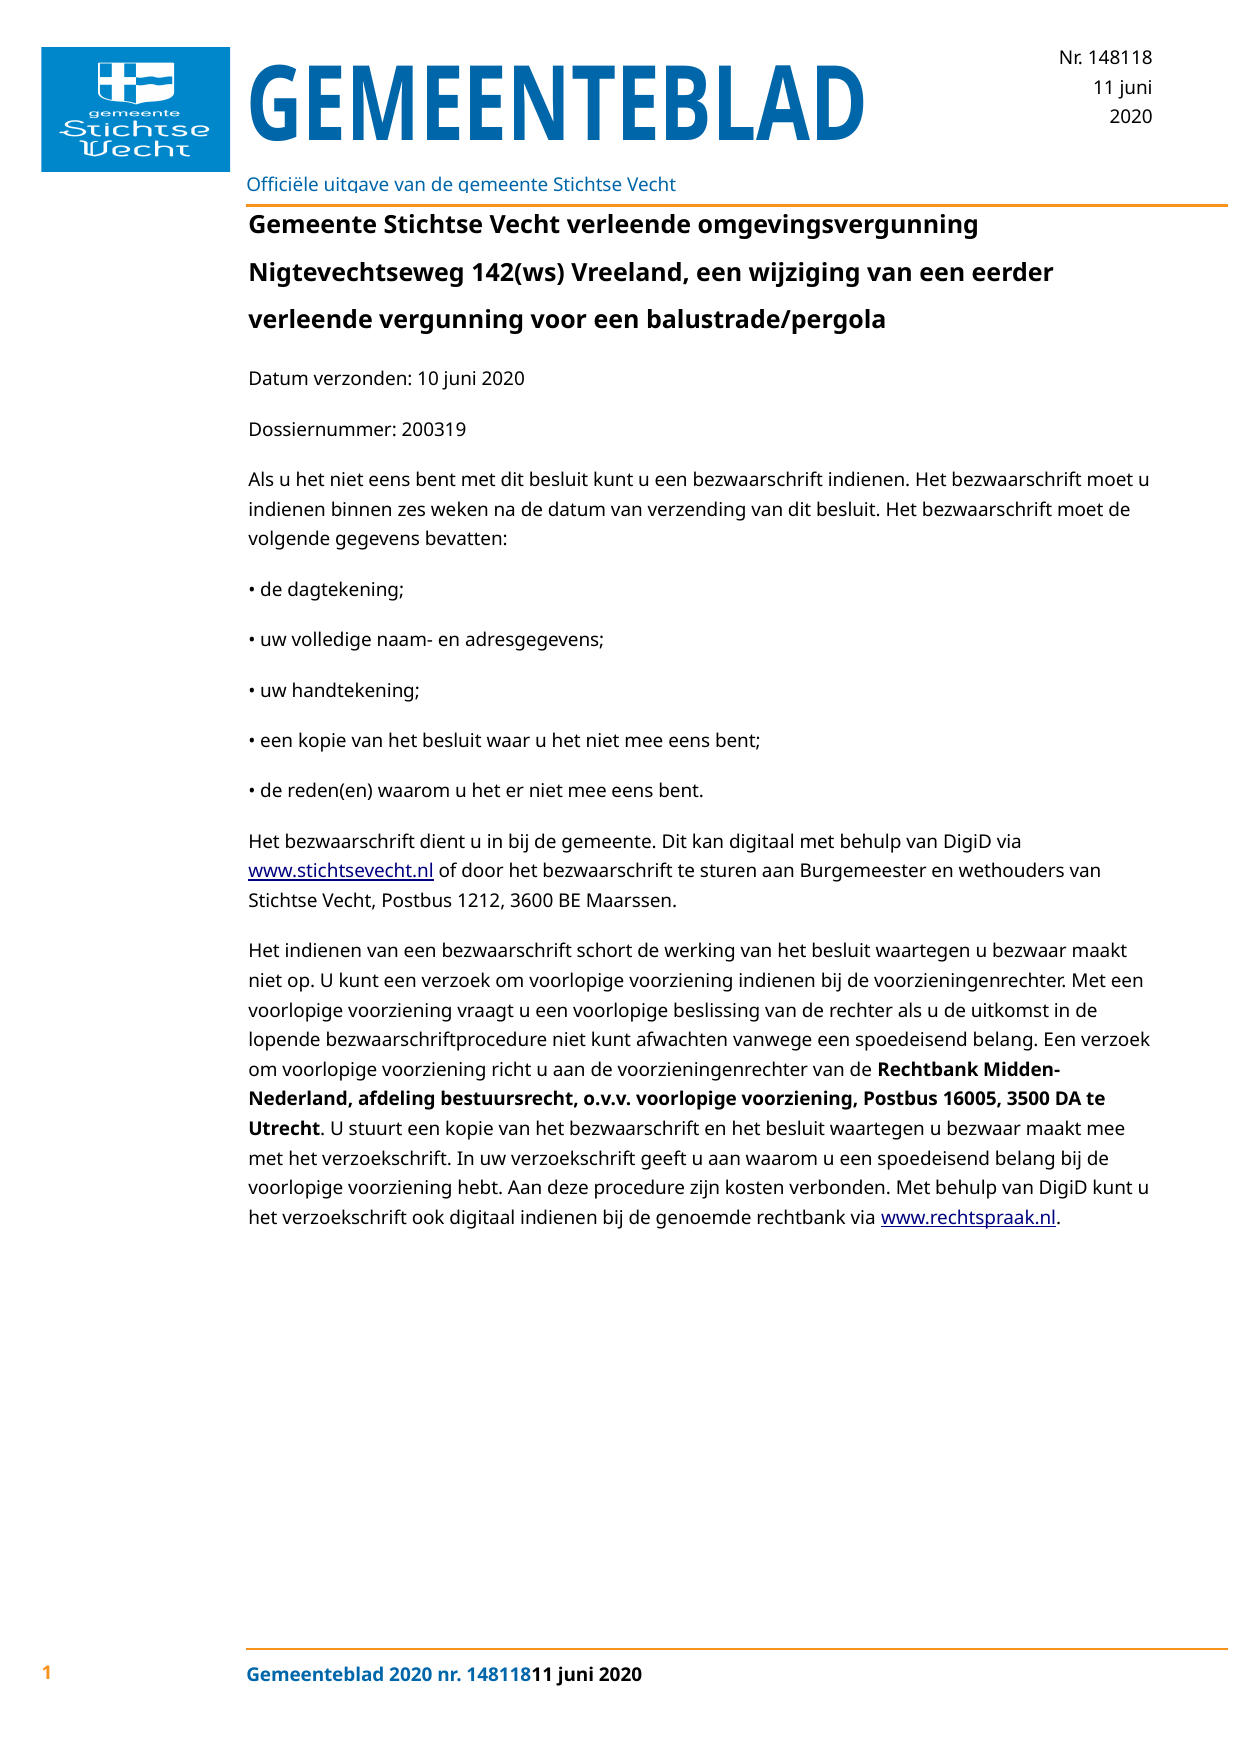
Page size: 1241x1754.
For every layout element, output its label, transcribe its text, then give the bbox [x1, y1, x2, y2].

text • uw handtekening; [248, 677, 1152, 702]
text Gemeente Stichtse Vecht verleende omgevingsvergunning Nigtevechtseweg 142(ws) Vreeland, een wijziging van een eerder verleende vergunning voor een balustrade/pergola [248, 207, 1152, 336]
picture [99, 63, 135, 101]
text • de reden(en) waarom u het er niet mee eens bent. [248, 778, 1152, 803]
text Het indienen van een bezwaarschrift schort de werking van het besluit waartegen u bezwaar maakt niet op. U kunt een verzoek om voorlopige voorziening indienen bij de voorzieningenrechter. Met een voorlopige voorziening vraagt u een voorlopige beslissing van de rechter als u de uitkomst in de lopende bezwaarschriftprocedure niet kunt afwachten vanwege een spoedeisend belang. Een verzoek om voorlopige voorziening richt u aan de voorzieningenrechter van de Rechtbank Midden-Nederland, afdeling bestuursrecht, o.v.v. voorlopige voorziening, Postbus 16005, 3500 DA te Utrecht. U stuurt een kopie van het bezwaarschrift en het besluit waartegen u bezwaar maakt mee met het verzoekschrift. In uw verzoekschrift geeft u aan waarom u een spoedeisend belang bij de voorlopige voorziening hebt. Aan deze procedure zijn kosten verbonden. Met behulp van DigiD kunt u het verzoekschrift ook digitaal indienen bij de genoemde rechtbank via www.rechtspraak.nl. [248, 938, 1152, 1229]
text Dossiernummer: 200319 [248, 416, 1152, 442]
text • uw volledige naam- en adresgegevens; [248, 626, 1152, 652]
text Datum verzonden: 10 juni 2020 [248, 366, 1152, 391]
text Als u het niet eens bent met dit besluit kunt u een bezwaarschrift indienen. Het bezwaarschrift moet u indienen binnen zes weken na de datum van verzending van dit besluit. Het bezwaarschrift moet de volgende gegevens bevatten: [248, 466, 1152, 551]
picture [137, 63, 174, 103]
text • de dagtekening; [248, 576, 1152, 602]
text • een kopie van het besluit waar u het niet mee eens bent; [248, 727, 1152, 753]
text Het bezwaarschrift dient u in bij de gemeente. Dit kan digitaal met behulp van DigiD via www.stichtsevecht.nl of door het bezwaarschrift te sturen aan Burgemeester en wethouders van Stichtse Vecht, Postbus 1212, 3600 BE Maarssen. [248, 828, 1152, 913]
